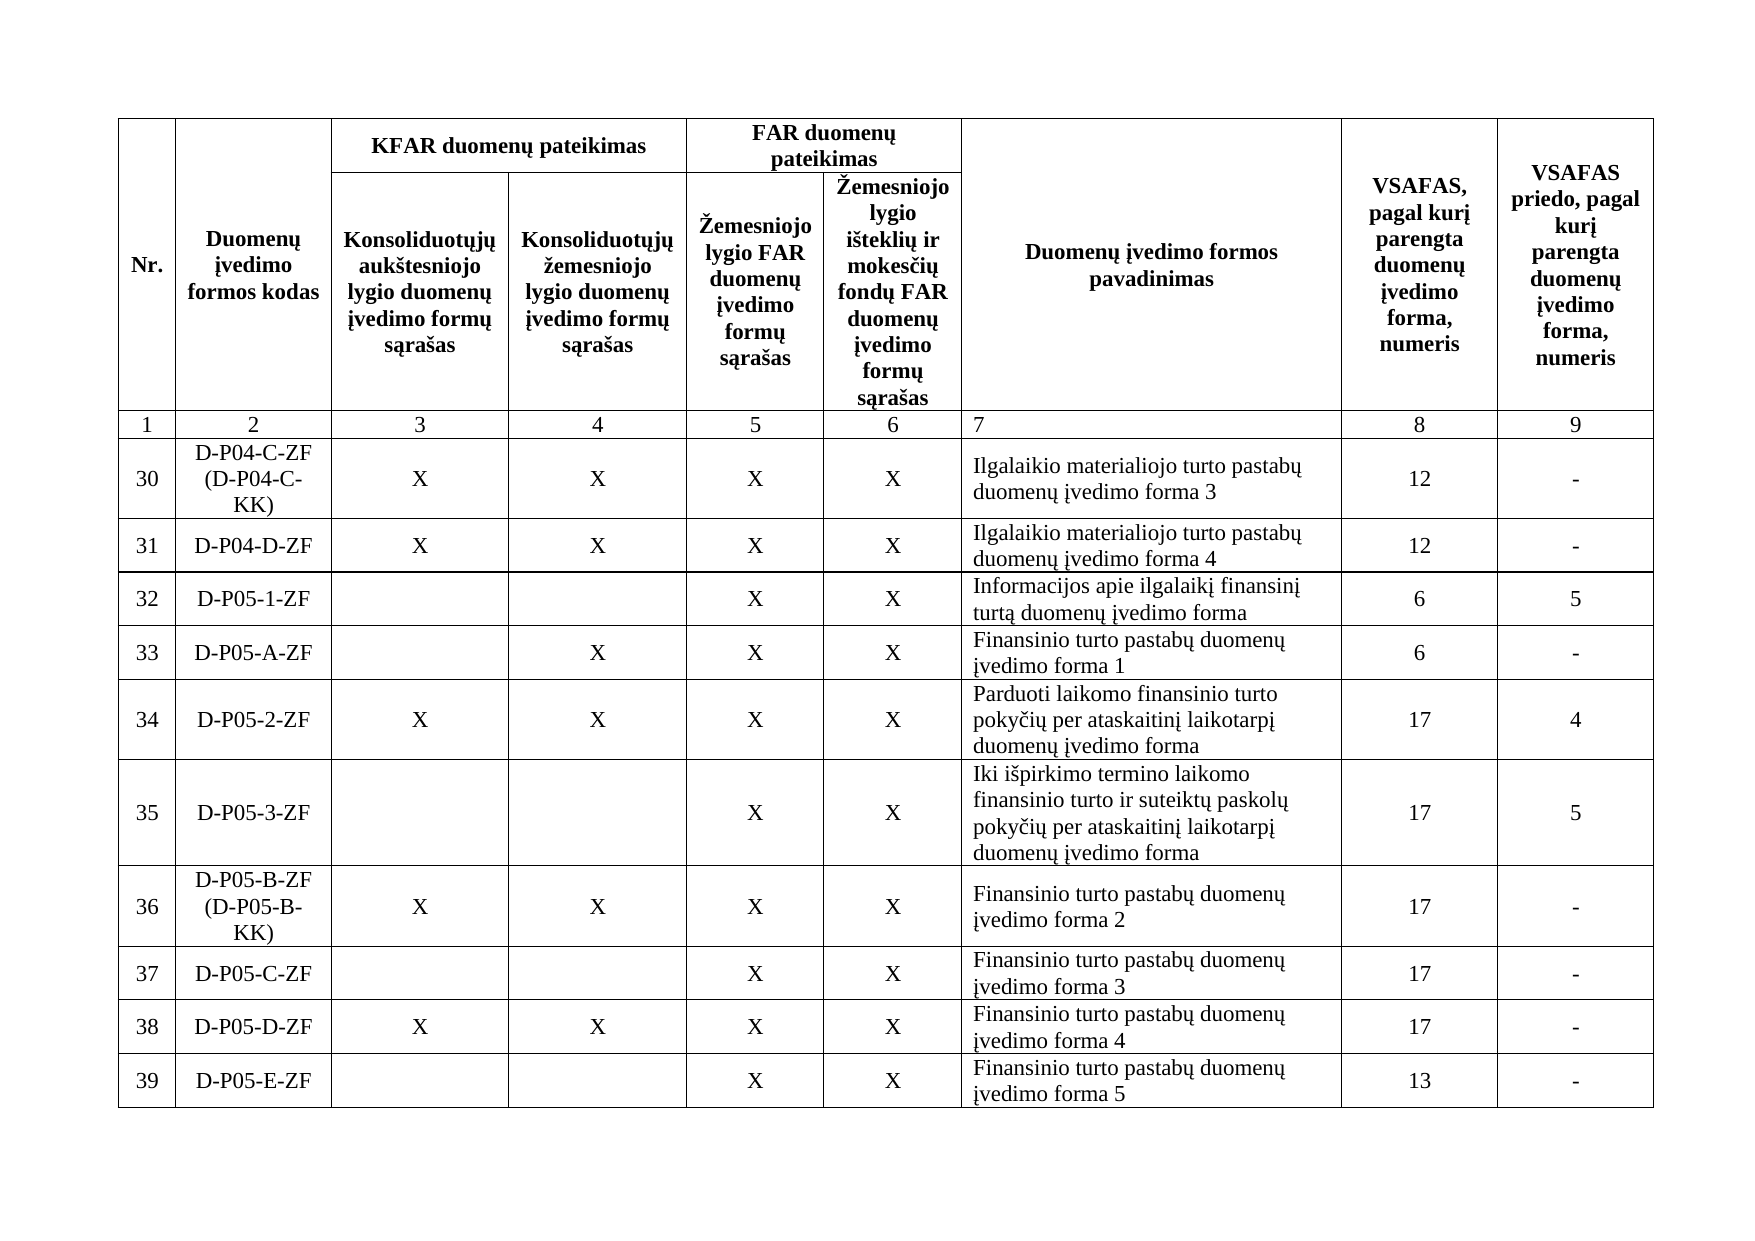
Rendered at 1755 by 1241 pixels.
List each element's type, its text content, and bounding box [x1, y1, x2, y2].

table_cell X [824, 1000, 961, 1053]
table_cell 5 [687, 411, 823, 437]
table_cell X [509, 439, 686, 518]
table_cell D-P05-E-ZF [176, 1054, 331, 1107]
table_cell 12 [1342, 439, 1497, 518]
table_cell X [687, 573, 823, 625]
table_cell [332, 1054, 508, 1107]
table_cell [332, 760, 508, 865]
table_cell - [1498, 519, 1653, 571]
table_cell - [1498, 626, 1653, 679]
table_cell Žemesniojo lygio išteklių ir mokesčių fondų FAR duomenų įvedimo formų sąrašas [824, 173, 961, 410]
table_cell X [332, 439, 508, 518]
table_cell 39 [119, 1054, 175, 1107]
table_cell X [687, 947, 823, 999]
table_header Duomenų įvedimo formos pavadinimas [962, 119, 1341, 410]
table_cell 13 [1342, 1054, 1497, 1107]
table_cell [332, 626, 508, 679]
table_cell D-P05-B-ZF (D-P05-B-KK) [176, 866, 331, 946]
table_cell X [687, 626, 823, 679]
table_cell Finansinio turto pastabų duomenų įvedimo forma 1 [962, 626, 1341, 679]
table_cell Konsoliduotųjų žemesniojo lygio duomenų įvedimo formų sąrašas [509, 173, 686, 410]
table_cell X [824, 439, 961, 518]
table_cell X [687, 680, 823, 759]
table_header Duomenų įvedimo formos kodas [176, 119, 331, 410]
table_header VSAFAS priedo, pagal kurį parengta duomenų įvedimo forma, numeris [1498, 119, 1653, 410]
table_header Nr. [119, 119, 175, 410]
table_cell 32 [119, 573, 175, 625]
table_cell 9 [1498, 411, 1653, 437]
table_cell Iki išpirkimo termino laikomo finansinio turto ir suteiktų paskolų pokyčių per ataskaitinį laikotarpį duomenų įvedimo forma [962, 760, 1341, 865]
table_cell [332, 573, 508, 625]
table_cell 17 [1342, 1000, 1497, 1053]
table_cell X [509, 680, 686, 759]
table_cell - [1498, 1054, 1653, 1107]
table_cell Finansinio turto pastabų duomenų įvedimo forma 5 [962, 1054, 1341, 1107]
table_cell Finansinio turto pastabų duomenų įvedimo forma 4 [962, 1000, 1341, 1053]
table_cell 4 [509, 411, 686, 437]
table_cell X [687, 1000, 823, 1053]
table_cell - [1498, 947, 1653, 999]
table_cell X [332, 866, 508, 946]
table_cell 38 [119, 1000, 175, 1053]
table_cell Informacijos apie ilgalaikį finansinį turtą duomenų įvedimo forma [962, 573, 1341, 625]
table_cell X [824, 1054, 961, 1107]
table_cell 3 [332, 411, 508, 437]
table_cell [509, 760, 686, 865]
table_cell 34 [119, 680, 175, 759]
table_cell X [824, 626, 961, 679]
table_cell 5 [1498, 760, 1653, 865]
table_cell 37 [119, 947, 175, 999]
table_cell Ilgalaikio materialiojo turto pastabų duomenų įvedimo forma 4 [962, 519, 1341, 571]
table_cell X [824, 680, 961, 759]
table_cell D-P05-2-ZF [176, 680, 331, 759]
table_cell D-P04-C-ZF (D-P04-C-KK) [176, 439, 331, 518]
table_cell 1 [119, 411, 175, 437]
table_cell 17 [1342, 680, 1497, 759]
table_cell 17 [1342, 760, 1497, 865]
table_cell X [332, 680, 508, 759]
table_cell [332, 947, 508, 999]
table_cell 17 [1342, 947, 1497, 999]
table_cell - [1498, 439, 1653, 518]
table_cell X [509, 866, 686, 946]
table_cell 4 [1498, 680, 1653, 759]
table_cell X [509, 519, 686, 571]
table_cell X [332, 519, 508, 571]
table_cell 6 [824, 411, 961, 437]
table_cell - [1498, 866, 1653, 946]
table_cell D-P05-1-ZF [176, 573, 331, 625]
table_cell - [1498, 1000, 1653, 1053]
table_cell X [687, 866, 823, 946]
table_cell X [687, 760, 823, 865]
table_cell [509, 947, 686, 999]
table_cell 30 [119, 439, 175, 518]
table_cell X [824, 519, 961, 571]
table_cell X [332, 1000, 508, 1053]
table_cell X [509, 1000, 686, 1053]
table_cell X [824, 947, 961, 999]
table_cell D-P05-D-ZF [176, 1000, 331, 1053]
table_cell D-P05-C-ZF [176, 947, 331, 999]
table_cell 6 [1342, 626, 1497, 679]
table_cell 35 [119, 760, 175, 865]
table_cell 12 [1342, 519, 1497, 571]
table_cell X [824, 760, 961, 865]
table_cell X [687, 519, 823, 571]
table_cell [509, 1054, 686, 1107]
table_cell X [509, 626, 686, 679]
table_cell Ilgalaikio materialiojo turto pastabų duomenų įvedimo forma 3 [962, 439, 1341, 518]
table_header FAR duomenų pateikimas [687, 119, 961, 172]
table_cell 36 [119, 866, 175, 946]
table_cell Žemesniojo lygio FAR duomenų įvedimo formų sąrašas [687, 173, 823, 410]
table_cell D-P05-3-ZF [176, 760, 331, 865]
table_cell D-P04-D-ZF [176, 519, 331, 571]
table_cell 6 [1342, 573, 1497, 625]
table_cell 7 [962, 411, 1341, 437]
table_cell 17 [1342, 866, 1497, 946]
table_cell X [687, 1054, 823, 1107]
table_cell D-P05-A-ZF [176, 626, 331, 679]
table_cell 8 [1342, 411, 1497, 437]
table_cell X [824, 866, 961, 946]
table_cell [509, 573, 686, 625]
table_header VSAFAS, pagal kurį parengta duomenų įvedimo forma, numeris [1342, 119, 1497, 410]
table_cell Finansinio turto pastabų duomenų įvedimo forma 3 [962, 947, 1341, 999]
table_cell Parduoti laikomo finansinio turto pokyčių per ataskaitinį laikotarpį duomenų įvedimo forma [962, 680, 1341, 759]
table_cell 2 [176, 411, 331, 437]
table_header KFAR duomenų pateikimas [332, 119, 686, 172]
table_cell 31 [119, 519, 175, 571]
table_cell Finansinio turto pastabų duomenų įvedimo forma 2 [962, 866, 1341, 946]
table_cell 33 [119, 626, 175, 679]
table_cell X [687, 439, 823, 518]
table_cell 5 [1498, 573, 1653, 625]
table_cell Konsoliduotųjų aukštesniojo lygio duomenų įvedimo formų sąrašas [332, 173, 508, 410]
table_cell X [824, 573, 961, 625]
